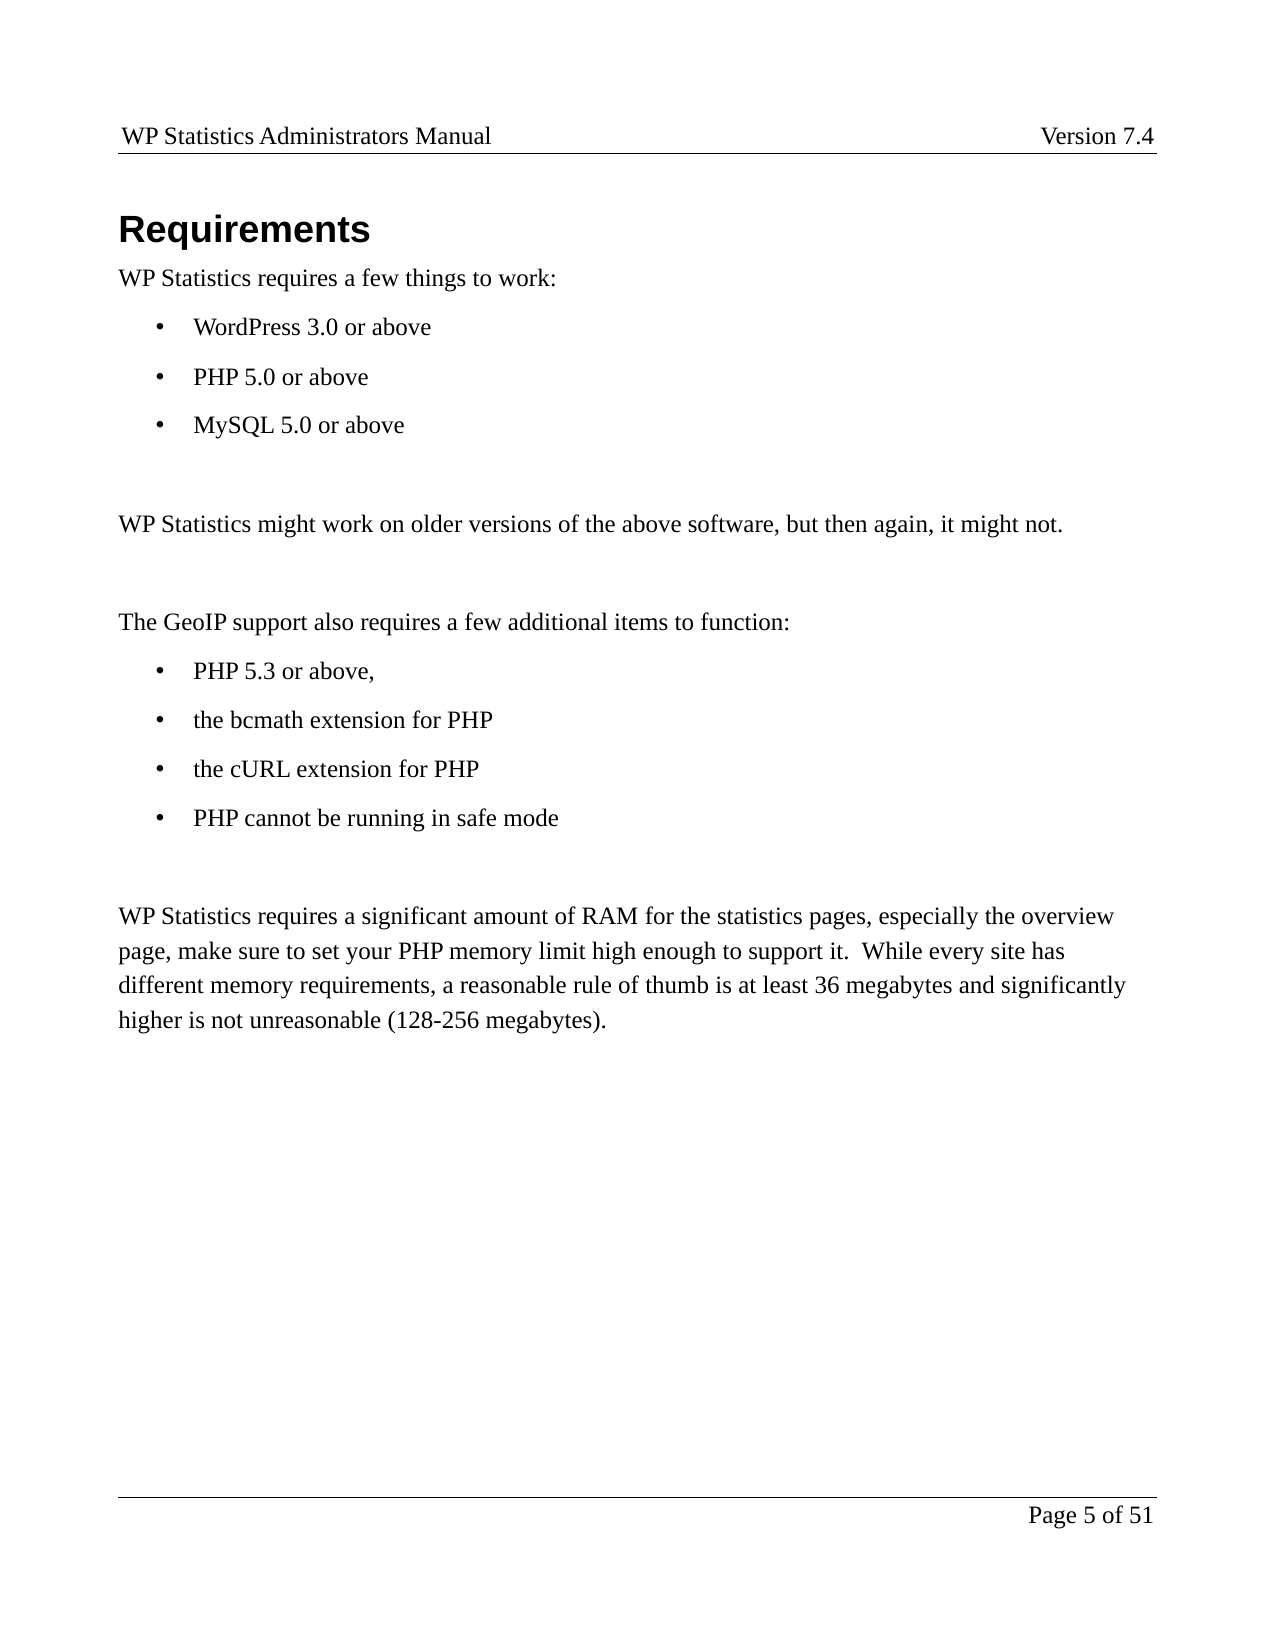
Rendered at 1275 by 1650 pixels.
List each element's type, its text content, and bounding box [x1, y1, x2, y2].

list MySQL 5.0 or above [156, 411, 1157, 439]
text WP Statistics requires a few things to work: [118, 263, 1157, 292]
text WP Statistics requires a significant amount of RAM for the statistics pages, especially the overview page, make sure to set your PHP memory limit high enough to support it. While every site has different memory requirements, a reasonable rule of thumb is at least 36 megabytes and significantly higher is not unreasonable (128-256 megabytes). [118, 901, 1157, 1033]
list PHP 5.0 or above [156, 362, 1157, 390]
list WordPress 3.0 or above [156, 312, 1157, 341]
list the cURL extension for PHP [156, 754, 1157, 783]
list the bcmath extension for PHP [156, 705, 1157, 734]
text The GeoIP support also requires a few additional items to function: [118, 607, 1157, 636]
list PHP cannot be running in safe mode [156, 803, 1157, 832]
subtitle Requirements [118, 207, 1157, 251]
text WP Statistics might work on older versions of the above software, but then again, it might not. [118, 509, 1157, 537]
list PHP 5.3 or above, [156, 656, 1157, 685]
